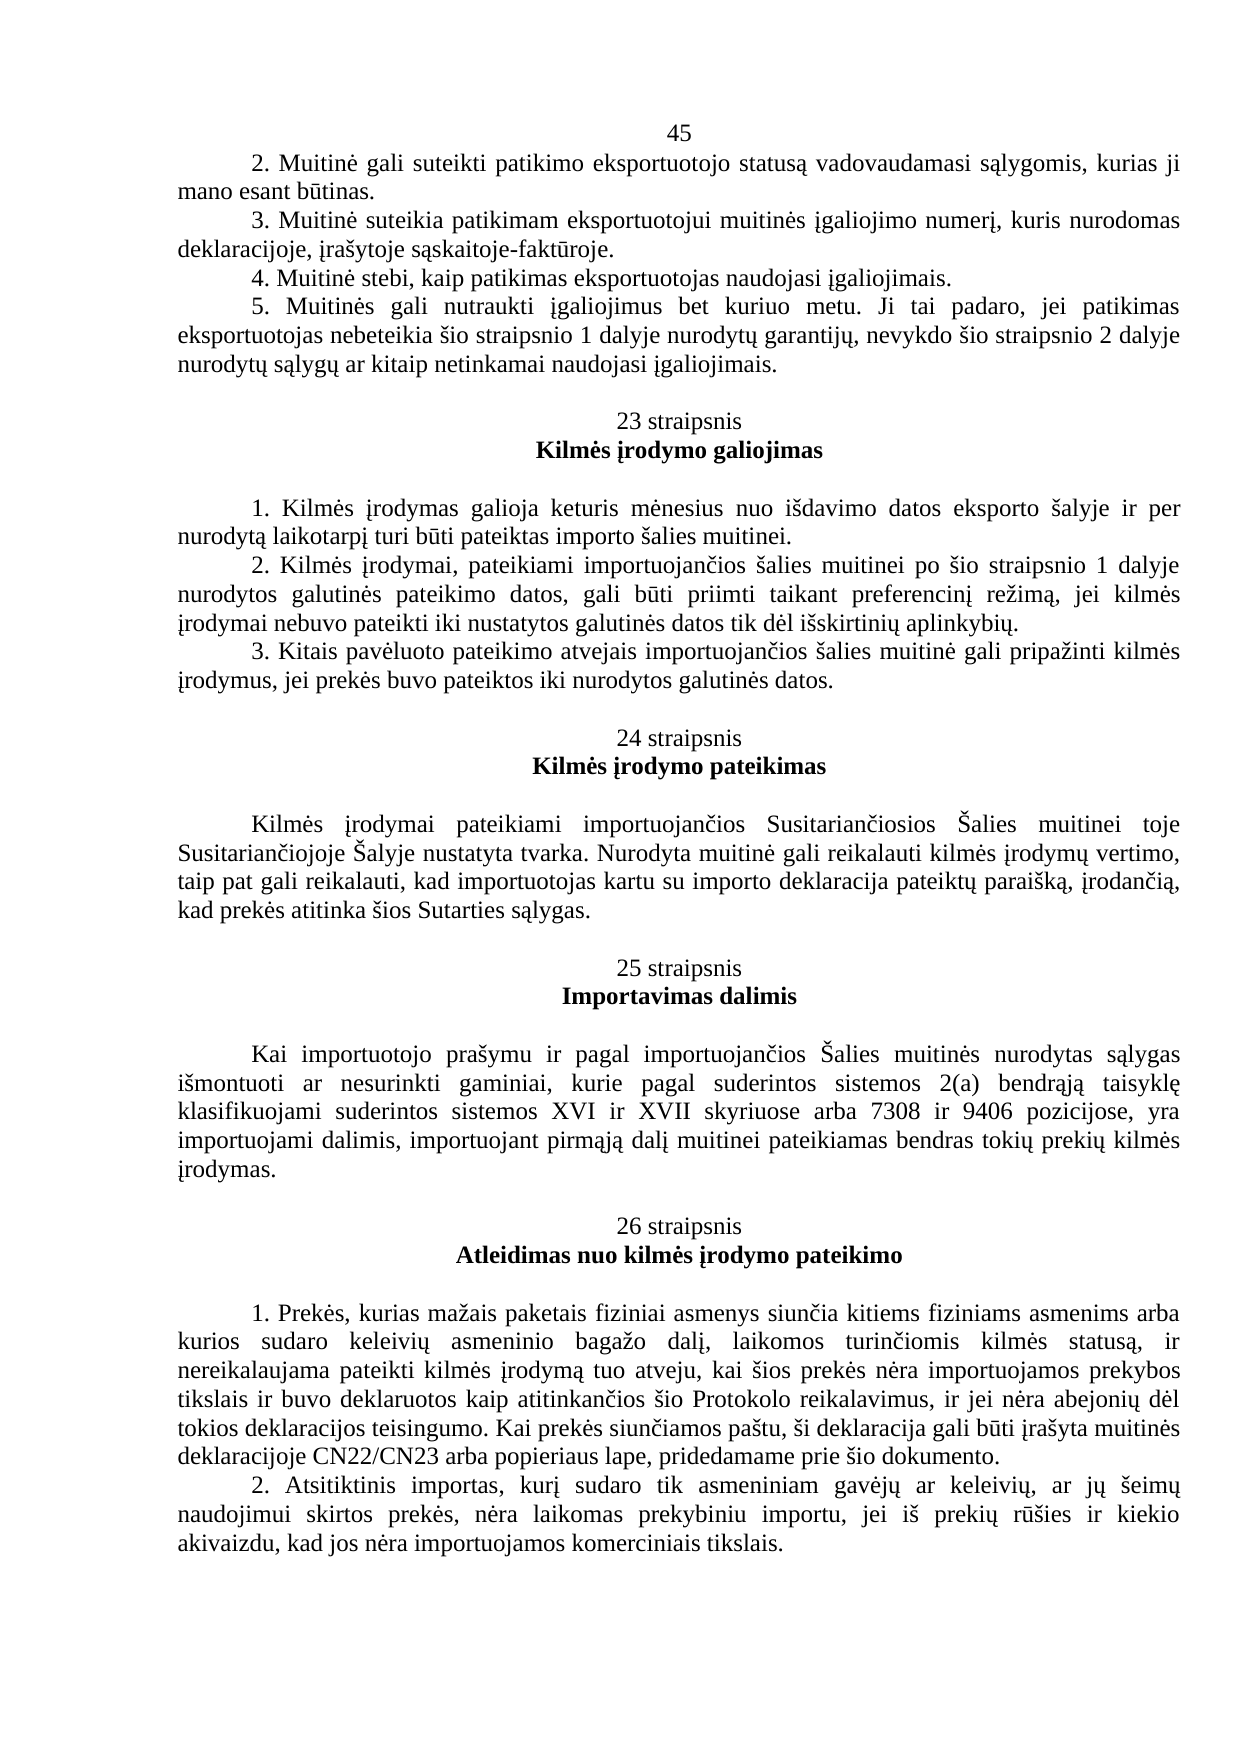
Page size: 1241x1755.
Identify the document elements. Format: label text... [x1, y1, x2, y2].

text 2. Muitinė gali suteikti patikimo eksportuotojo statusą vadovaudamasi sąlygomis, kurias ji mano esant būtinas. [177, 148, 1181, 205]
text 23 straipsnis [177, 406, 1181, 435]
text 1. Prekės, kurias mažais paketais fiziniai asmenys siunčia kitiems fiziniams asmenims arba kurios sudaro keleivių asmeninio bagažo dalį, laikomos turinčiomis kilmės statusą, ir nereikalaujama pateikti kilmės įrodymą tuo atveju, kai šios prekės nėra importuojamos prekybos tikslais ir buvo deklaruotos kaip atitinkančios šio Protokolo reikalavimus, ir jei nėra abejonių dėl tokios deklaracijos teisingumo. Kai prekės siunčiamos paštu, ši deklaracija gali būti įrašyta muitinės deklaracijoje CN22/CN23 arba popieriaus lape, pridedamame prie šio dokumento. [177, 1298, 1181, 1470]
text Atleidimas nuo kilmės įrodymo pateikimo [177, 1240, 1181, 1269]
text 3. Kitais pavėluoto pateikimo atvejais importuojančios šalies muitinė gali pripažinti kilmės įrodymus, jei prekės buvo pateiktos iki nurodytos galutinės datos. [177, 636, 1181, 694]
text Kilmės įrodymai pateikiami importuojančios Susitariančiosios Šalies muitinei toje Susitariančiojoje Šalyje nustatyta tvarka. Nurodyta muitinė gali reikalauti kilmės įrodymų vertimo, taip pat gali reikalauti, kad importuotojas kartu su importo deklaracija pateiktų paraišką, įrodančią, kad prekės atitinka šios Sutarties sąlygas. [177, 809, 1181, 924]
text Kilmės įrodymo pateikimas [177, 751, 1181, 780]
text Importavimas dalimis [177, 981, 1181, 1010]
text 26 straipsnis [177, 1211, 1181, 1240]
text Kilmės įrodymo galiojimas [177, 435, 1181, 464]
text 24 straipsnis [177, 723, 1181, 751]
text 25 straipsnis [177, 953, 1181, 981]
text Kai importuotojo prašymu ir pagal importuojančios Šalies muitinės nurodytas sąlygas išmontuoti ar nesurinkti gaminiai, kurie pagal suderintos sistemos 2(a) bendrąją taisyklę klasifikuojami suderintos sistemos XVI ir XVII skyriuose arba 7308 ir 9406 pozicijose, yra importuojami dalimis, importuojant pirmąją dalį muitinei pateikiamas bendras tokių prekių kilmės įrodymas. [177, 1039, 1181, 1183]
text 2. Atsitiktinis importas, kurį sudaro tik asmeniniam gavėjų ar keleivių, ar jų šeimų naudojimui skirtos prekės, nėra laikomas prekybiniu importu, jei iš prekių rūšies ir kiekio akivaizdu, kad jos nėra importuojamos komerciniais tikslais. [177, 1470, 1181, 1556]
text 3. Muitinė suteikia patikimam eksportuotojui muitinės įgaliojimo numerį, kuris nurodomas deklaracijoje, įrašytoje sąskaitoje-faktūroje. [177, 205, 1181, 263]
text 2. Kilmės įrodymai, pateikiami importuojančios šalies muitinei po šio straipsnio 1 dalyje nurodytos galutinės pateikimo datos, gali būti priimti taikant preferencinį režimą, jei kilmės įrodymai nebuvo pateikti iki nustatytos galutinės datos tik dėl išskirtinių aplinkybių. [177, 550, 1181, 636]
text 5. Muitinės gali nutraukti įgaliojimus bet kuriuo metu. Ji tai padaro, jei patikimas eksportuotojas nebeteikia šio straipsnio 1 dalyje nurodytų garantijų, nevykdo šio straipsnio 2 dalyje nurodytų sąlygų ar kitaip netinkamai naudojasi įgaliojimais. [177, 291, 1181, 378]
text 1. Kilmės įrodymas galioja keturis mėnesius nuo išdavimo datos eksporto šalyje ir per nurodytą laikotarpį turi būti pateiktas importo šalies muitinei. [177, 493, 1181, 550]
text 4. Muitinė stebi, kaip patikimas eksportuotojas naudojasi įgaliojimais. [177, 263, 1181, 291]
